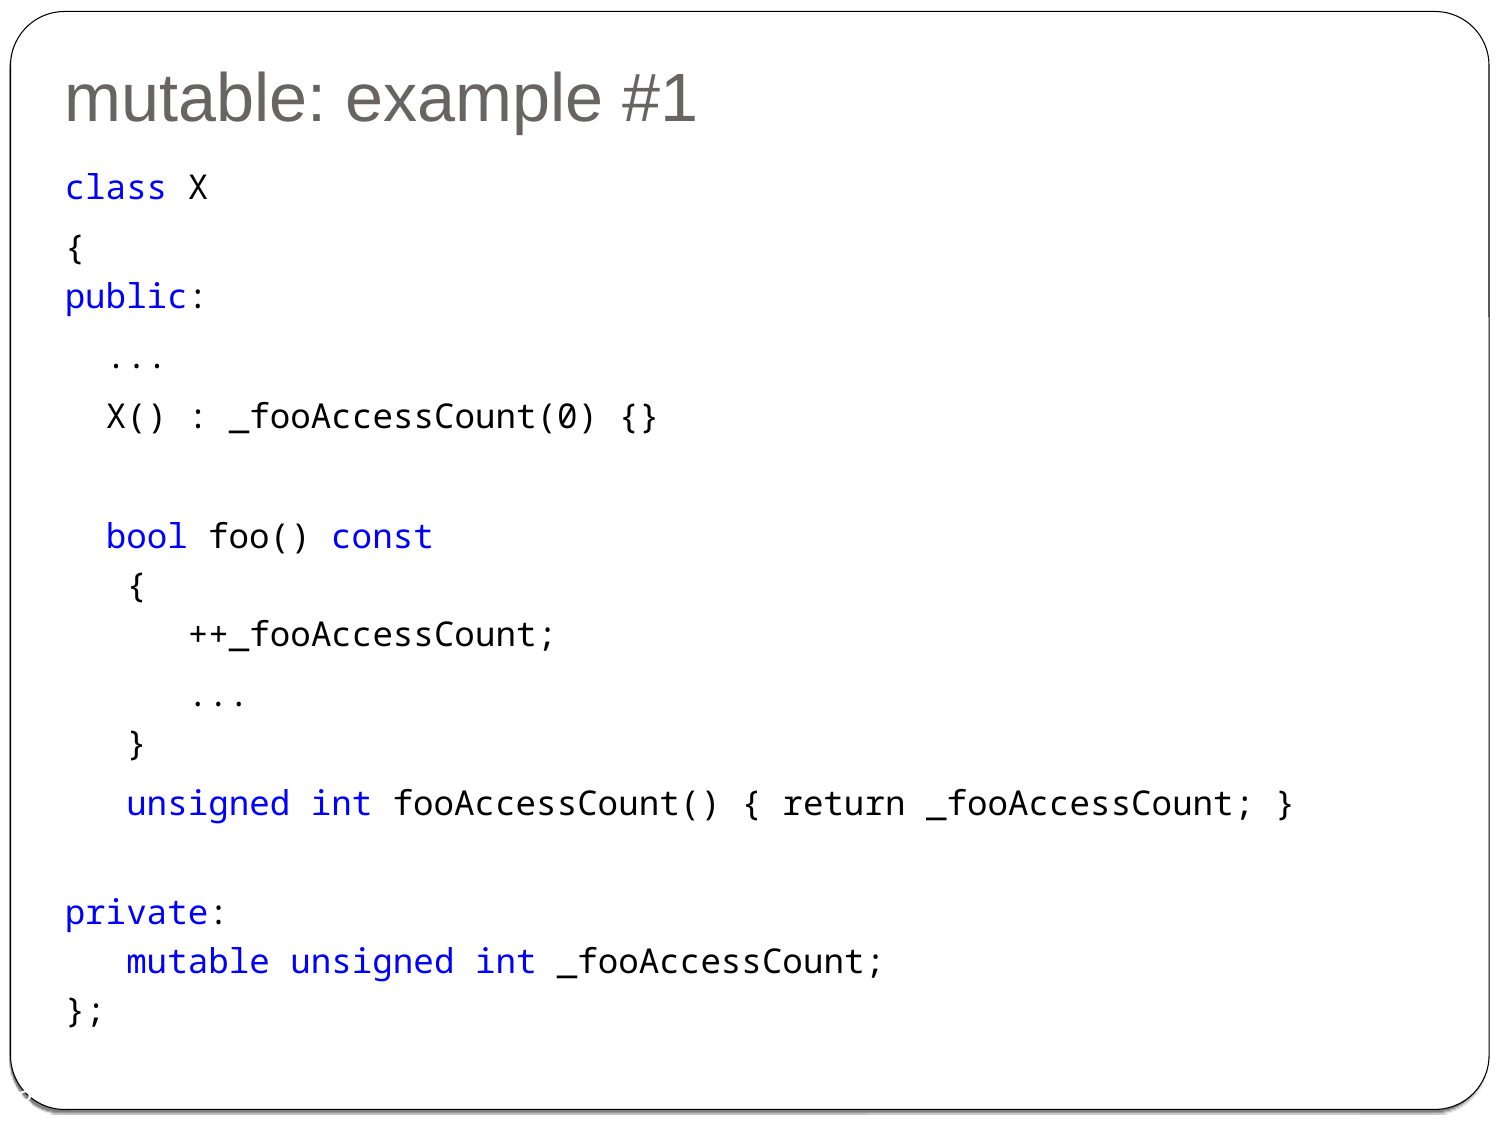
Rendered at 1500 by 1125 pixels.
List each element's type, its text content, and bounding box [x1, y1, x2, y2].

slide_number [0, 1074, 50, 1125]
title mutable: example #1 [50, 45, 1450, 149]
list class X { public: ... X() : _fooAccessCount(0) {} bool foo() const { ++_fooAccessCount; ... } unsigned int fooAccessCount() { return _fooAccessCount; } private: mutable unsigned int _fooAccessCount; }; [50, 149, 1450, 1088]
